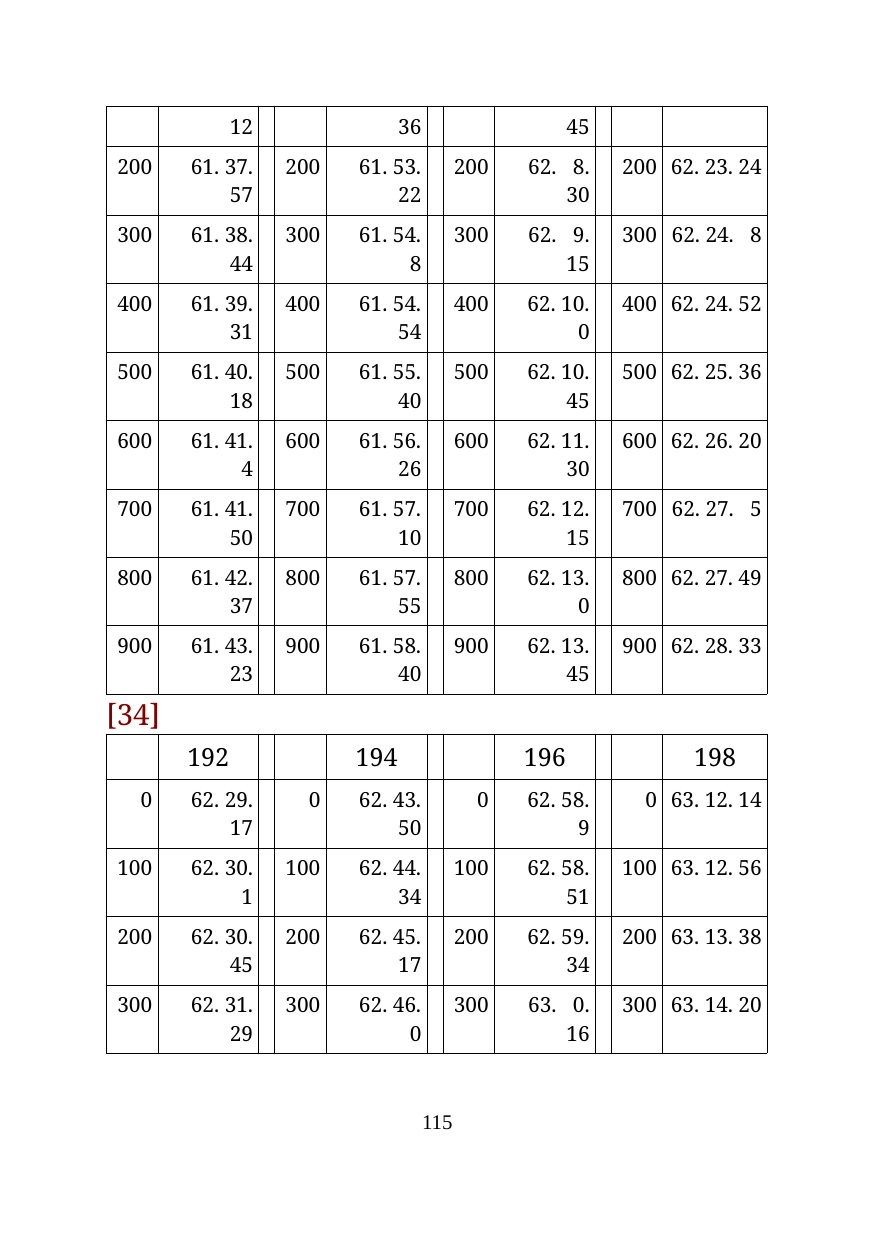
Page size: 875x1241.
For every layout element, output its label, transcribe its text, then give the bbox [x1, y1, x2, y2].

table_header [275, 735, 326, 779]
table_cell 61. 58. 40 [327, 626, 427, 694]
table_cell 700 [612, 490, 662, 557]
table_cell [428, 558, 443, 625]
table_cell 900 [612, 626, 662, 694]
table_cell [428, 216, 443, 283]
table_cell 62. 29. 17 [159, 780, 258, 848]
table_cell 600 [612, 421, 662, 488]
table_cell 62. 58. 9 [495, 780, 595, 848]
table_cell [596, 147, 611, 215]
table_cell [596, 490, 611, 557]
table_cell 61. 40. 18 [159, 353, 258, 420]
table_cell 300 [275, 986, 326, 1053]
table_cell [596, 917, 611, 984]
table_cell 62. 44. 34 [327, 849, 427, 916]
table_cell [596, 284, 611, 352]
table_cell [259, 216, 274, 283]
table_cell [259, 917, 274, 984]
table_cell 62. 27. 49 [663, 558, 767, 625]
table_cell [259, 626, 274, 694]
table_cell 61. 54. 8 [327, 216, 427, 283]
table_cell [444, 107, 494, 146]
table_cell 61. 56. 26 [327, 421, 427, 488]
table_cell 0 [275, 780, 326, 848]
table_cell 300 [612, 216, 662, 283]
table_cell [596, 353, 611, 420]
table_cell 62. 25. 36 [663, 353, 767, 420]
table_cell 200 [612, 147, 662, 215]
table_cell [596, 780, 611, 848]
table_cell [428, 147, 443, 215]
table_cell 400 [107, 284, 158, 352]
table_cell [428, 421, 443, 488]
table_cell [259, 490, 274, 557]
table_cell [259, 558, 274, 625]
table_cell 800 [612, 558, 662, 625]
table_cell 600 [444, 421, 494, 488]
table_cell [259, 780, 274, 848]
table_cell [259, 284, 274, 352]
table_cell [596, 986, 611, 1053]
table_cell 200 [107, 917, 158, 984]
table_cell 61. 57. 55 [327, 558, 427, 625]
text [34] [106, 694, 768, 733]
table_cell 62. 10. 0 [495, 284, 595, 352]
table_cell 300 [612, 986, 662, 1053]
table_cell 12 [159, 107, 258, 146]
table_cell 45 [495, 107, 595, 146]
table_cell 200 [275, 147, 326, 215]
table_cell [663, 107, 767, 146]
table_cell 100 [107, 849, 158, 916]
table_cell 800 [107, 558, 158, 625]
table_cell 62. 13. 45 [495, 626, 595, 694]
table_header 198 [663, 735, 767, 779]
table_cell [428, 780, 443, 848]
table_cell 62. 46. 0 [327, 986, 427, 1053]
table_cell [596, 626, 611, 694]
table_cell 63. 14. 20 [663, 986, 767, 1053]
table_cell 900 [107, 626, 158, 694]
table_cell 63. 12. 14 [663, 780, 767, 848]
table_cell 61. 43. 23 [159, 626, 258, 694]
table_cell 63. 0. 16 [495, 986, 595, 1053]
table_cell 200 [275, 917, 326, 984]
table_cell 500 [444, 353, 494, 420]
table_cell [428, 986, 443, 1053]
table_cell [428, 849, 443, 916]
table_cell [596, 107, 611, 146]
table_cell [259, 353, 274, 420]
table_cell 61. 42. 37 [159, 558, 258, 625]
table_cell [428, 626, 443, 694]
table_cell 700 [107, 490, 158, 557]
table_cell 0 [444, 780, 494, 848]
table_cell 300 [275, 216, 326, 283]
table_cell 300 [107, 986, 158, 1053]
table_header 192 [159, 735, 258, 779]
table_header [612, 735, 662, 779]
table_cell 500 [107, 353, 158, 420]
table_cell 62. 24. 8 [663, 216, 767, 283]
table_cell 62. 31. 29 [159, 986, 258, 1053]
table_cell 36 [327, 107, 427, 146]
table_cell 61. 41. 50 [159, 490, 258, 557]
table_cell 61. 41. 4 [159, 421, 258, 488]
table_cell [596, 421, 611, 488]
table_cell [596, 216, 611, 283]
table_cell 62. 58. 51 [495, 849, 595, 916]
table_cell [259, 421, 274, 488]
table_cell 62. 23. 24 [663, 147, 767, 215]
table_cell 200 [444, 917, 494, 984]
table_cell 600 [107, 421, 158, 488]
table_cell 61. 53. 22 [327, 147, 427, 215]
table_cell 62. 24. 52 [663, 284, 767, 352]
table_cell 500 [612, 353, 662, 420]
table_cell 61. 38. 44 [159, 216, 258, 283]
table_cell 700 [444, 490, 494, 557]
table_cell 62. 12. 15 [495, 490, 595, 557]
table_cell 61. 39. 31 [159, 284, 258, 352]
table_header [428, 735, 443, 779]
table_cell 600 [275, 421, 326, 488]
table_cell 900 [275, 626, 326, 694]
table_cell 62. 26. 20 [663, 421, 767, 488]
table_cell 62. 27. 5 [663, 490, 767, 557]
table_header [596, 735, 611, 779]
table_cell 62. 8. 30 [495, 147, 595, 215]
table_cell 61. 37. 57 [159, 147, 258, 215]
table_cell 100 [444, 849, 494, 916]
table_header [259, 735, 274, 779]
table_cell [428, 917, 443, 984]
table_cell [259, 147, 274, 215]
table_cell [428, 353, 443, 420]
table_cell 62. 11. 30 [495, 421, 595, 488]
table_header 196 [495, 735, 595, 779]
table_cell 62. 13. 0 [495, 558, 595, 625]
table_cell 62. 45. 17 [327, 917, 427, 984]
table_cell 62. 30. 1 [159, 849, 258, 916]
table_cell 0 [612, 780, 662, 848]
table_cell 800 [444, 558, 494, 625]
table_cell [596, 849, 611, 916]
table_cell 300 [444, 986, 494, 1053]
table_cell 61. 54. 54 [327, 284, 427, 352]
table_cell 700 [275, 490, 326, 557]
table_cell 100 [612, 849, 662, 916]
table_cell 0 [107, 780, 158, 848]
table_cell [259, 849, 274, 916]
table_cell 300 [444, 216, 494, 283]
table_cell 200 [612, 917, 662, 984]
table_cell 61. 55. 40 [327, 353, 427, 420]
table_cell 63. 13. 38 [663, 917, 767, 984]
table_cell 400 [612, 284, 662, 352]
table_cell 300 [107, 216, 158, 283]
table_header [107, 735, 158, 779]
table_cell 200 [444, 147, 494, 215]
table_cell 400 [275, 284, 326, 352]
table_cell 63. 12. 56 [663, 849, 767, 916]
table_cell 62. 30. 45 [159, 917, 258, 984]
table_cell [428, 490, 443, 557]
table_cell 62. 43. 50 [327, 780, 427, 848]
table_cell 100 [275, 849, 326, 916]
table_cell [596, 558, 611, 625]
table_header [444, 735, 494, 779]
table_cell [259, 107, 274, 146]
table_cell [259, 986, 274, 1053]
table_cell 500 [275, 353, 326, 420]
table_cell 62. 59. 34 [495, 917, 595, 984]
table_cell [428, 284, 443, 352]
table_cell 200 [107, 147, 158, 215]
table_cell [428, 107, 443, 146]
table_cell 400 [444, 284, 494, 352]
table_cell 62. 28. 33 [663, 626, 767, 694]
table_cell [612, 107, 662, 146]
table_cell 62. 9. 15 [495, 216, 595, 283]
table_cell 800 [275, 558, 326, 625]
table_cell 62. 10. 45 [495, 353, 595, 420]
table_cell 900 [444, 626, 494, 694]
table_cell [275, 107, 326, 146]
table_cell 61. 57. 10 [327, 490, 427, 557]
table_header 194 [327, 735, 427, 779]
table_cell [107, 107, 158, 146]
